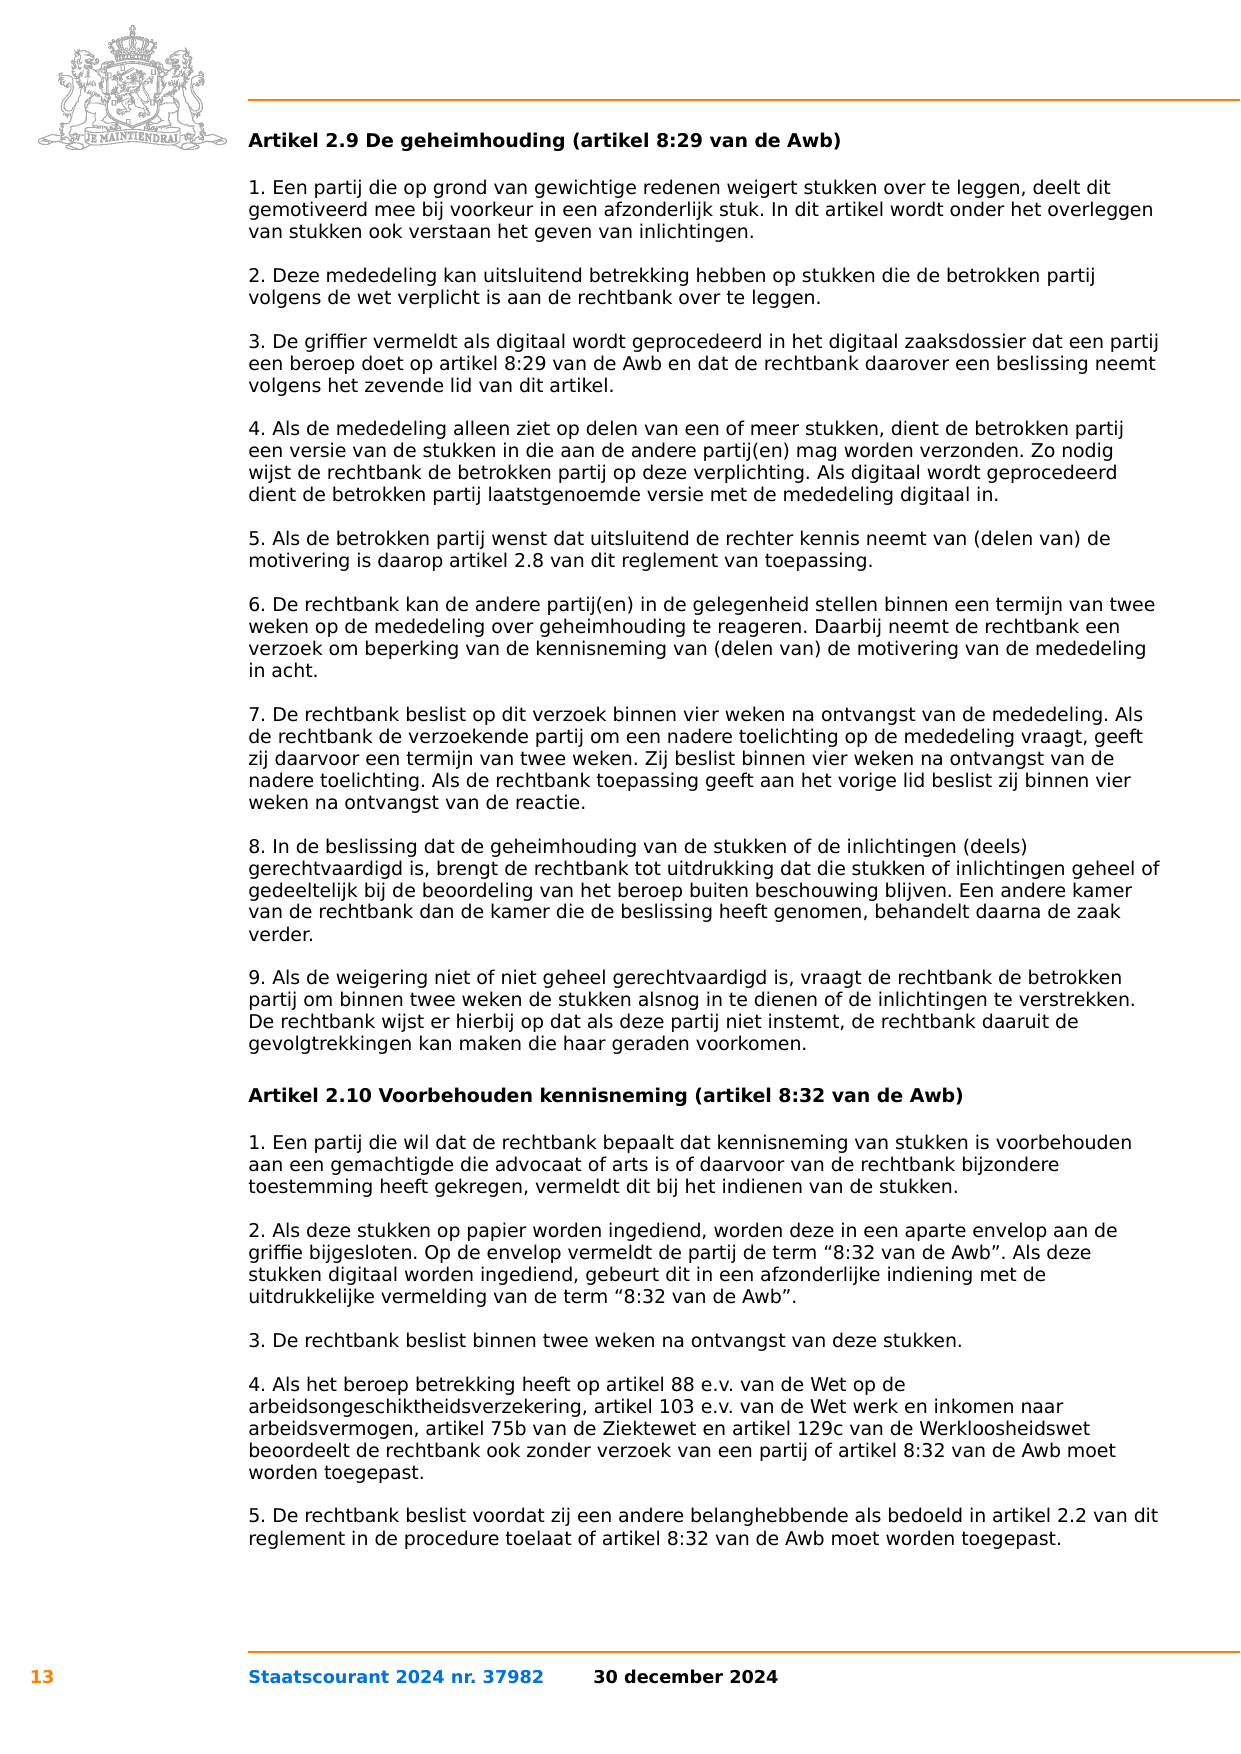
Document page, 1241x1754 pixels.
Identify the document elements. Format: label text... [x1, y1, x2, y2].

subtitle Artikel 2.10 Voorbehouden kennisneming (artikel 8:32 van de Awb) [248, 1085, 1163, 1107]
text 7. De rechtbank beslist op dit verzoek binnen vier weken na ontvangst van de mededeling. Als de rechtbank de verzoekende partij om een nadere toelichting op de mededeling vraagt, geeft zij daarvoor een termijn van twee weken. Zij beslist binnen vier weken na ontvangst van de nadere toelichting. Als de rechtbank toepassing geeft aan het vorige lid beslist zij binnen vier weken na ontvangst van de reactie. [248, 704, 1163, 814]
text 6. De rechtbank kan de andere partij(en) in de gelegenheid stellen binnen een termijn van twee weken op de mededeling over geheimhouding te reageren. Daarbij neemt de rechtbank een verzoek om beperking van de kennisneming van (delen van) de motivering van de mededeling in acht. [248, 594, 1163, 682]
text 2. Deze mededeling kan uitsluitend betrekking hebben op stukken die de betrokken partij volgens de wet verplicht is aan de rechtbank over te leggen. [248, 265, 1163, 309]
text 8. In de beslissing dat de geheimhouding van de stukken of de inlichtingen (deels) gerechtvaardigd is, brengt de rechtbank tot uitdrukking dat die stukken of inlichtingen geheel of gedeeltelijk bij de beoordeling van het beroep buiten beschouwing blijven. Een andere kamer van de rechtbank dan de kamer die de beslissing heeft genomen, behandelt daarna de zaak verder. [248, 836, 1163, 945]
text 9. Als de weigering niet of niet geheel gerechtvaardigd is, vraagt de rechtbank de betrokken partij om binnen twee weken de stukken alsnog in te dienen of de inlichtingen te verstrekken. De rechtbank wijst er hierbij op dat als deze partij niet instemt, de rechtbank daaruit de gevolgtrekkingen kan maken die haar geraden voorkomen. [248, 967, 1163, 1055]
picture [38, 25, 227, 150]
text 1. Een partij die op grond van gewichtige redenen weigert stukken over te leggen, deelt dit gemotiveerd mee bij voorkeur in een afzonderlijk stuk. In dit artikel wordt onder het overleggen van stukken ook verstaan het geven van inlichtingen. [248, 177, 1163, 243]
text 5. De rechtbank beslist voordat zij een andere belanghebbende als bedoeld in artikel 2.2 van dit reglement in de procedure toelaat of artikel 8:32 van de Awb moet worden toegepast. [248, 1505, 1163, 1549]
text 3. De rechtbank beslist binnen twee weken na ontvangst van deze stukken. [248, 1330, 1163, 1352]
subtitle Artikel 2.9 De geheimhouding (artikel 8:29 van de Awb) [248, 130, 1163, 152]
text 1. Een partij die wil dat de rechtbank bepaalt dat kennisneming van stukken is voorbehouden aan een gemachtigde die advocaat of arts is of daarvoor van de rechtbank bijzondere toestemming heeft gekregen, vermeldt dit bij het indienen van de stukken. [248, 1132, 1163, 1198]
text 4. Als het beroep betrekking heeft op artikel 88 e.v. van de Wet op de arbeidsongeschiktheidsverzekering, artikel 103 e.v. van de Wet werk en inkomen naar arbeidsvermogen, artikel 75b van de Ziektewet en artikel 129c van de Werkloosheidswet beoordeelt de rechtbank ook zonder verzoek van een partij of artikel 8:32 van de Awb moet worden toegepast. [248, 1374, 1163, 1483]
text 3. De griffier vermeldt als digitaal wordt geprocedeerd in het digitaal zaaksdossier dat een partij een beroep doet op artikel 8:29 van de Awb en dat de rechtbank daarover een beslissing neemt volgens het zevende lid van dit artikel. [248, 331, 1163, 396]
text 4. Als de mededeling alleen ziet op delen van een of meer stukken, dient de betrokken partij een versie van de stukken in die aan de andere partij(en) mag worden verzonden. Zo nodig wijst de rechtbank de betrokken partij op deze verplichting. Als digitaal wordt geprocedeerd dient de betrokken partij laatstgenoemde versie met de mededeling digitaal in. [248, 418, 1163, 506]
text 5. Als de betrokken partij wenst dat uitsluitend de rechter kennis neemt van (delen van) de motivering is daarop artikel 2.8 van dit reglement van toepassing. [248, 528, 1163, 572]
text 2. Als deze stukken op papier worden ingediend, worden deze in een aparte envelop aan de griffie bijgesloten. Op de envelop vermeldt de partij de term “8:32 van de Awb”. Als deze stukken digitaal worden ingediend, gebeurt dit in een afzonderlijke indiening met de uitdrukkelijke vermelding van de term “8:32 van de Awb”. [248, 1220, 1163, 1308]
